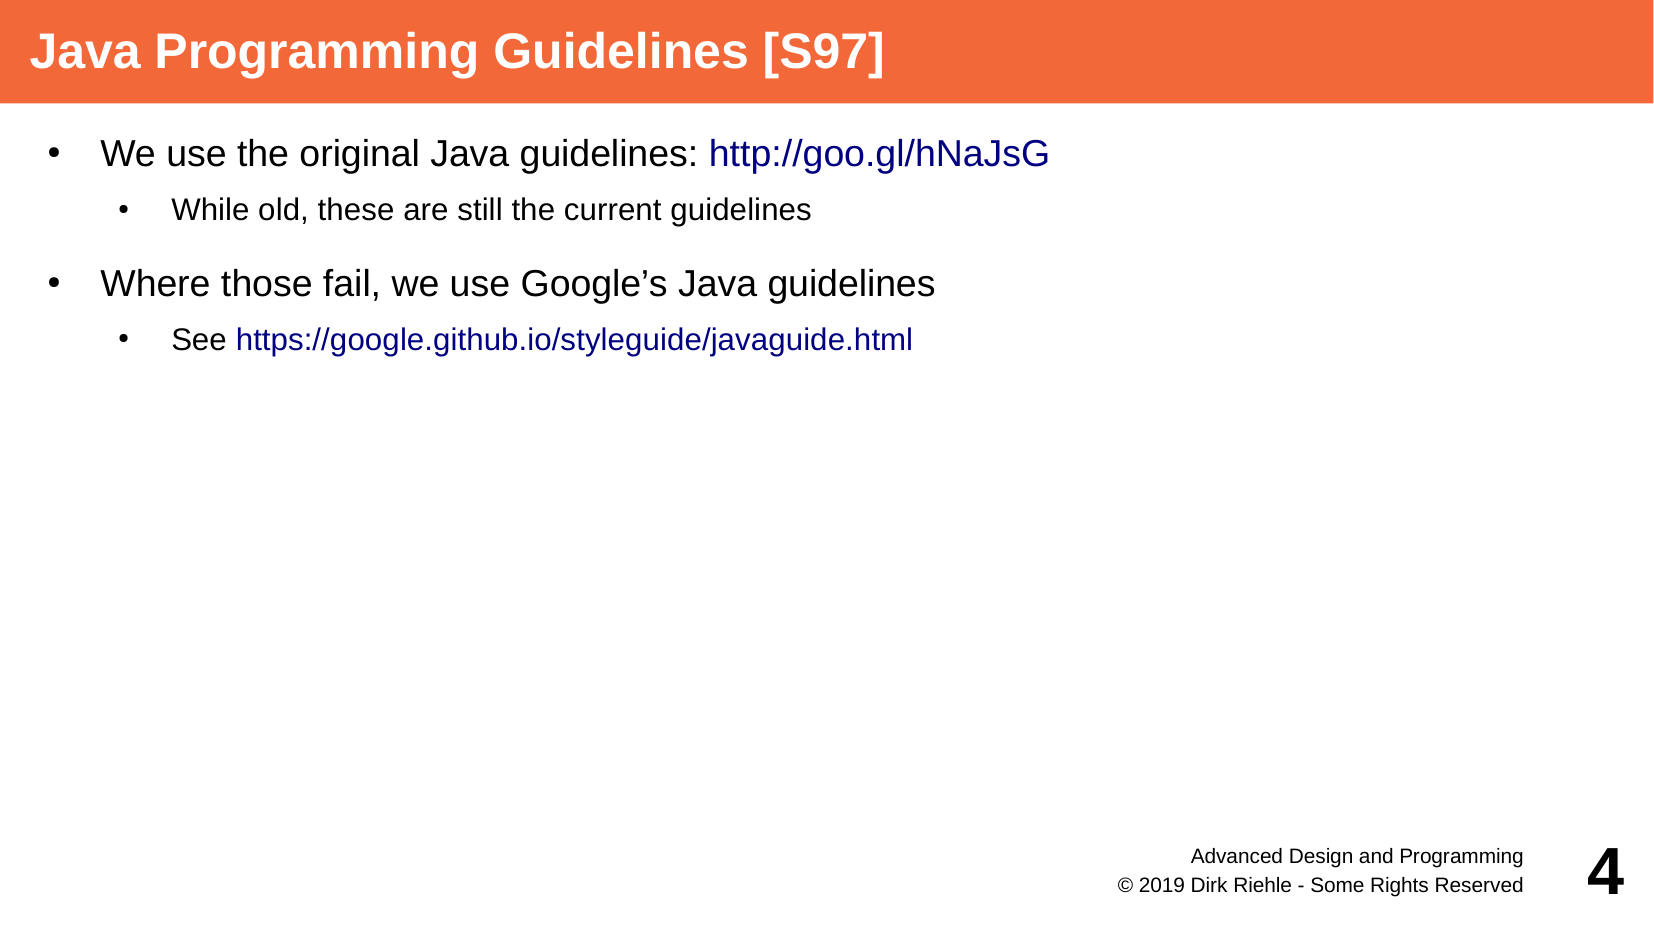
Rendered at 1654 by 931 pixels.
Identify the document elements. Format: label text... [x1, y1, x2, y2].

list We use the original Java guidelines: http://goo.gl/hNaJsG While old, these are still the current guidelines Where those fail, we use Google’s Java guidelines See https://google.github.io/styleguide/javaguide.html [29, 132, 1625, 813]
title Java Programming Guidelines [S97] [0, 0, 1654, 104]
